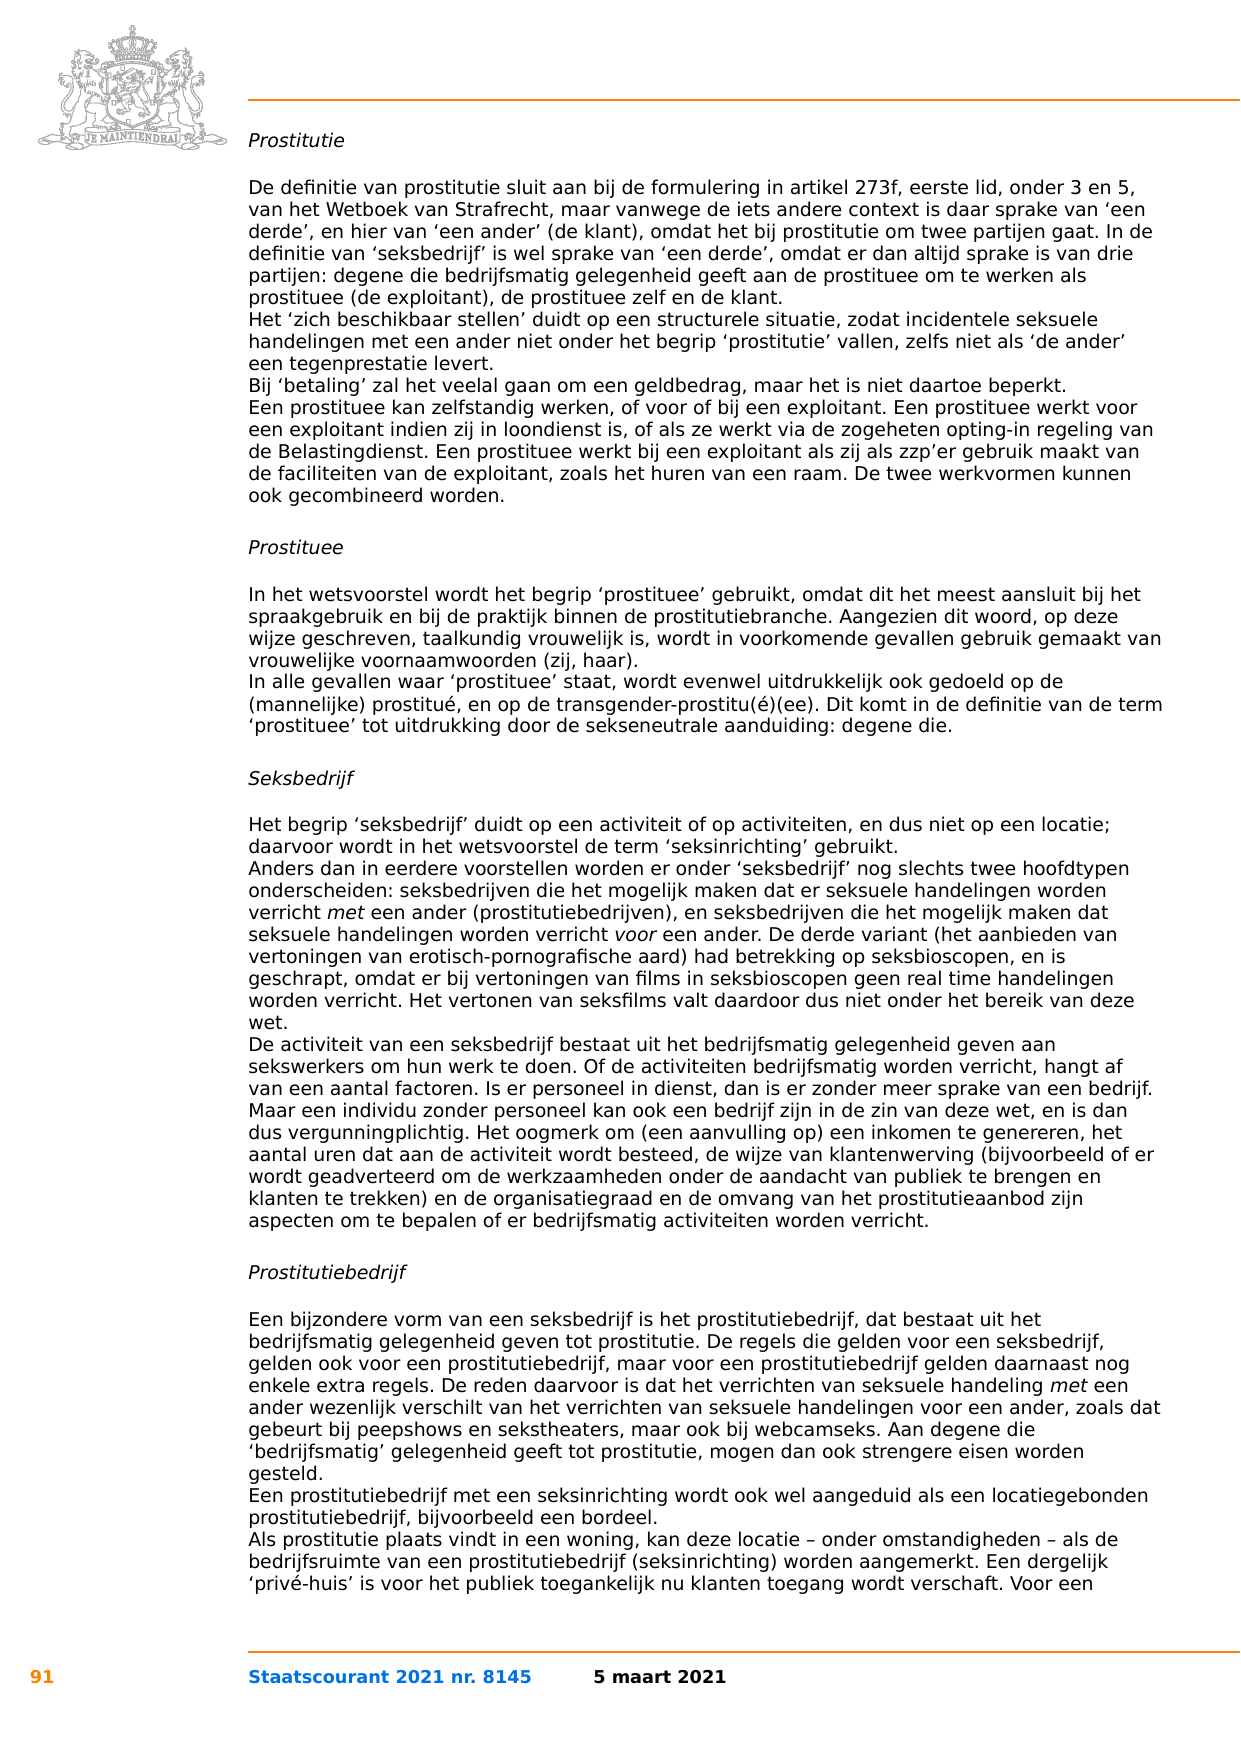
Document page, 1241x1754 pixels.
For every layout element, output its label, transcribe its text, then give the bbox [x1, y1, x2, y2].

subtitle Seksbedrijf [248, 767, 1163, 789]
text De activiteit van een seksbedrijf bestaat uit het bedrijfsmatig gelegenheid geven aan sekswerkers om hun werk te doen. Of de activiteiten bedrijfsmatig worden verricht, hangt af van een aantal factoren. Is er personeel in dienst, dan is er zonder meer sprake van een bedrijf. Maar een individu zonder personeel kan ook een bedrijf zijn in de zin van deze wet, en is dan dus vergunningplichtig. Het oogmerk om (een aanvulling op) een inkomen te genereren, het aantal uren dat aan de activiteit wordt besteed, de wijze van klantenwerving (bijvoorbeeld of er wordt geadverteerd om de werkzaamheden onder de aandacht van publiek te brengen en klanten te trekken) en de organisatiegraad en de omvang van het prostitutieaanbod zijn aspecten om te bepalen of er bedrijfsmatig activiteiten worden verricht. [248, 1034, 1163, 1232]
text Als prostitutie plaats vindt in een woning, kan deze locatie – onder omstandigheden – als de bedrijfsruimte van een prostitutiebedrijf (seksinrichting) worden aangemerkt. Een dergelijk ‘privé-huis’ is voor het publiek toegankelijk nu klanten toegang wordt verschaft. Voor een [248, 1529, 1163, 1595]
text Anders dan in eerdere voorstellen worden er onder ‘seksbedrijf’ nog slechts twee hoofdtypen onderscheiden: seksbedrijven die het mogelijk maken dat er seksuele handelingen worden verricht met een ander (prostitutiebedrijven), en seksbedrijven die het mogelijk maken dat seksuele handelingen worden verricht voor een ander. De derde variant (het aanbieden van vertoningen van erotisch-pornografische aard) had betrekking op seksbioscopen, en is geschrapt, omdat er bij vertoningen van films in seksbioscopen geen real time handelingen worden verricht. Het vertonen van seksfilms valt daardoor dus niet onder het bereik van deze wet. [248, 858, 1163, 1034]
text Bij ‘betaling’ zal het veelal gaan om een geldbedrag, maar het is niet daartoe beperkt. [248, 375, 1163, 397]
text In alle gevallen waar ‘prostituee’ staat, wordt evenwel uitdrukkelijk ook gedoeld op de (mannelijke) prostitué, en op de transgender-prostitu(é)(ee). Dit komt in de definitie van de term ‘prostituee’ tot uitdrukking door de sekseneutrale aanduiding: degene die. [248, 671, 1163, 737]
text Een prostitutiebedrijf met een seksinrichting wordt ook wel aangeduid als een locatiegebonden prostitutiebedrijf, bijvoorbeeld een bordeel. [248, 1485, 1163, 1529]
text De definitie van prostitutie sluit aan bij de formulering in artikel 273f, eerste lid, onder 3 en 5, van het Wetboek van Strafrecht, maar vanwege de iets andere context is daar sprake van ‘een derde’, en hier van ‘een ander’ (de klant), omdat het bij prostitutie om twee partijen gaat. In de definitie van ‘seksbedrijf’ is wel sprake van ‘een derde’, omdat er dan altijd sprake is van drie partijen: degene die bedrijfsmatig gelegenheid geeft aan de prostituee om te werken als prostituee (de exploitant), de prostituee zelf en de klant. [248, 177, 1163, 309]
text Een bijzondere vorm van een seksbedrijf is het prostitutiebedrijf, dat bestaat uit het bedrijfsmatig gelegenheid geven tot prostitutie. De regels die gelden voor een seksbedrijf, gelden ook voor een prostitutiebedrijf, maar voor een prostitutiebedrijf gelden daarnaast nog enkele extra regels. De reden daarvoor is dat het verrichten van seksuele handeling met een ander wezenlijk verschilt van het verrichten van seksuele handelingen voor een ander, zoals dat gebeurt bij peepshows en sekstheaters, maar ook bij webcamseks. Aan degene die ‘bedrijfsmatig’ gelegenheid geeft tot prostitutie, mogen dan ook strengere eisen worden gesteld. [248, 1309, 1163, 1485]
text Het ‘zich beschikbaar stellen’ duidt op een structurele situatie, zodat incidentele seksuele handelingen met een ander niet onder het begrip ‘prostitutie’ vallen, zelfs niet als ‘de ander’ een tegenprestatie levert. [248, 309, 1163, 375]
text Het begrip ‘seksbedrijf’ duidt op een activiteit of op activiteiten, en dus niet op een locatie; daarvoor wordt in het wetsvoorstel de term ‘seksinrichting’ gebruikt. [248, 814, 1163, 858]
subtitle Prostituee [248, 537, 1163, 558]
text Een prostituee kan zelfstandig werken, of voor of bij een exploitant. Een prostituee werkt voor een exploitant indien zij in loondienst is, of als ze werkt via de zogeheten opting-in regeling van de Belastingdienst. Een prostituee werkt bij een exploitant als zij als zzp’er gebruik maakt van de faciliteiten van de exploitant, zoals het huren van een raam. De twee werkvormen kunnen ook gecombineerd worden. [248, 397, 1163, 507]
text In het wetsvoorstel wordt het begrip ‘prostituee’ gebruikt, omdat dit het meest aansluit bij het spraakgebruik en bij de praktijk binnen de prostitutiebranche. Aangezien dit woord, op deze wijze geschreven, taalkundig vrouwelijk is, wordt in voorkomende gevallen gebruik gemaakt van vrouwelijke voornaamwoorden (zij, haar). [248, 583, 1163, 671]
subtitle Prostitutie [248, 130, 1163, 152]
subtitle Prostitutiebedrijf [248, 1262, 1163, 1284]
picture [38, 25, 227, 150]
